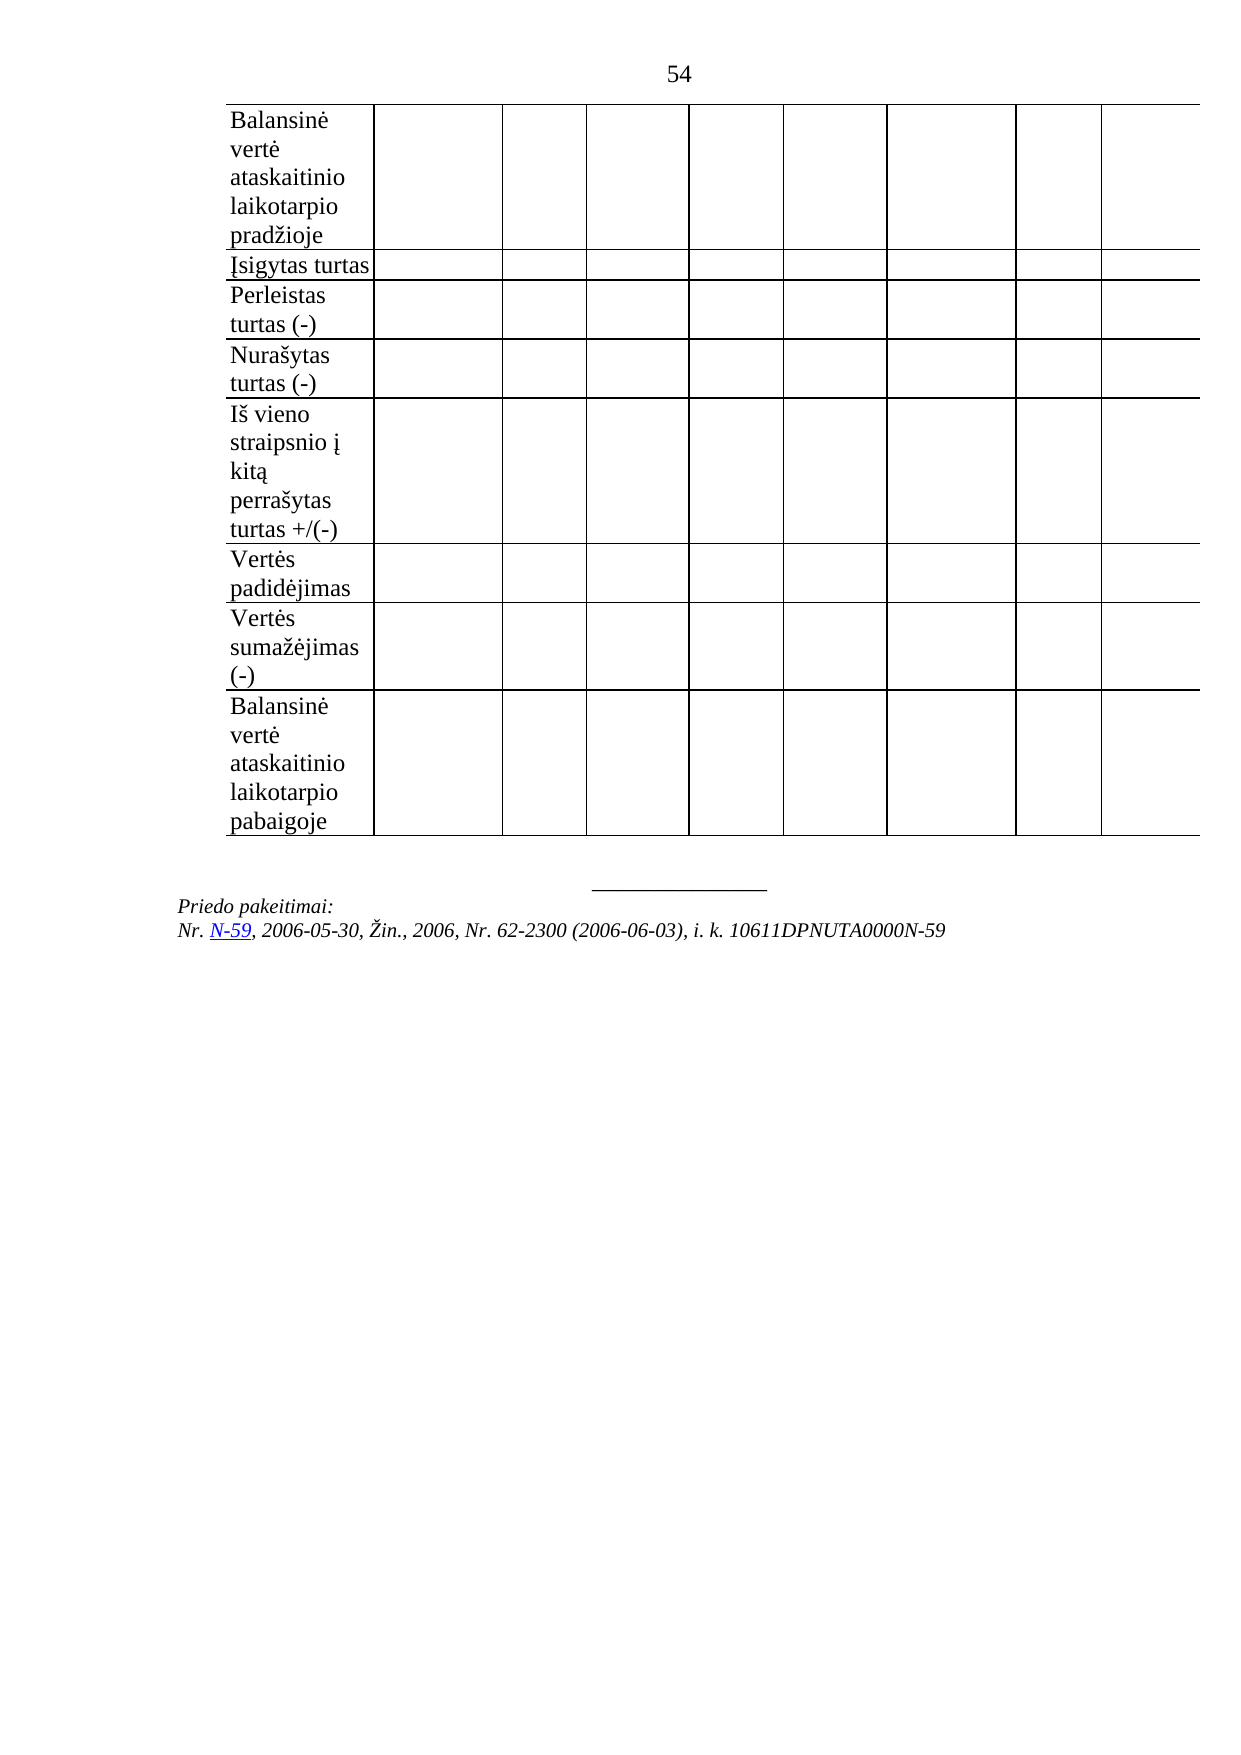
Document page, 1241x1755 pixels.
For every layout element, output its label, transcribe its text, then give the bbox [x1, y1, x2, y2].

table_cell Perleistas turtas (-) [226, 281, 373, 338]
table_cell [690, 281, 783, 338]
table_cell [784, 691, 886, 835]
table_cell [690, 399, 783, 542]
table_cell Vertės padidėjimas [226, 544, 373, 602]
table_cell [888, 281, 1015, 338]
table_cell [503, 603, 586, 689]
table_cell [375, 544, 502, 602]
table_cell [1102, 399, 1200, 542]
table_cell [1017, 544, 1101, 602]
table_cell [375, 340, 502, 397]
table_cell [888, 544, 1015, 602]
table_cell [375, 250, 502, 279]
table_cell [587, 544, 688, 602]
table_cell Vertės sumažėjimas (-) [226, 603, 373, 689]
table_cell [1102, 603, 1200, 689]
table_cell [784, 399, 886, 542]
table_cell [784, 250, 886, 279]
table_cell [888, 691, 1015, 835]
table_cell Iš vieno straipsnio į kitą perrašytas turtas +/(-) [226, 399, 373, 542]
table_cell [587, 340, 688, 397]
table_cell [1102, 105, 1200, 249]
table_cell [503, 399, 586, 542]
table_cell [784, 281, 886, 338]
table_cell [1017, 281, 1101, 338]
table_cell Nurašytas turtas (-) [226, 340, 373, 397]
table_cell [375, 603, 502, 689]
table_cell Balansinė vertė ataskaitinio laikotarpio pradžioje [226, 105, 373, 249]
table_cell [1017, 691, 1101, 835]
table_cell [1102, 250, 1200, 279]
table_cell [587, 691, 688, 835]
table_cell [1017, 340, 1101, 397]
table_cell [784, 544, 886, 602]
table_cell [587, 105, 688, 249]
table_cell [690, 603, 783, 689]
table_cell [888, 399, 1015, 542]
table_cell [587, 603, 688, 689]
table_cell [690, 105, 783, 249]
table_cell [784, 340, 886, 397]
table_cell Balansinė vertė ataskaitinio laikotarpio pabaigoje [226, 691, 373, 835]
table_cell [784, 105, 886, 249]
table_cell [503, 691, 586, 835]
table_cell [690, 544, 783, 602]
table_cell [888, 340, 1015, 397]
text Nr. N-59, 2006-05-30, Žin., 2006, Nr. 62-2300 (2006-06-03), i. k. 10611DPNUTA0000N-59 [177, 918, 1181, 942]
table_cell [503, 281, 586, 338]
table_cell [690, 250, 783, 279]
table_cell [888, 105, 1015, 249]
table_cell [375, 281, 502, 338]
table_cell [587, 281, 688, 338]
table_cell [690, 691, 783, 835]
table_cell [1017, 250, 1101, 279]
table_cell [503, 340, 586, 397]
text Priedo pakeitimai: [177, 894, 1181, 918]
table_cell [690, 340, 783, 397]
table_cell [1017, 105, 1101, 249]
table_cell [375, 691, 502, 835]
table_cell [503, 250, 586, 279]
table_cell [1102, 340, 1200, 397]
table_cell [888, 603, 1015, 689]
table_cell [375, 399, 502, 542]
table_cell [1017, 399, 1101, 542]
table_cell [1102, 544, 1200, 602]
text ______________ [177, 865, 1181, 894]
table_cell [503, 544, 586, 602]
table_cell [503, 105, 586, 249]
table_cell [784, 603, 886, 689]
table_cell [1017, 603, 1101, 689]
table_cell [587, 250, 688, 279]
table_cell [888, 250, 1015, 279]
table_cell [375, 105, 502, 249]
table_cell Įsigytas turtas [226, 250, 373, 279]
table_cell [587, 399, 688, 542]
table_cell [1102, 691, 1200, 835]
table_cell [1102, 281, 1200, 338]
